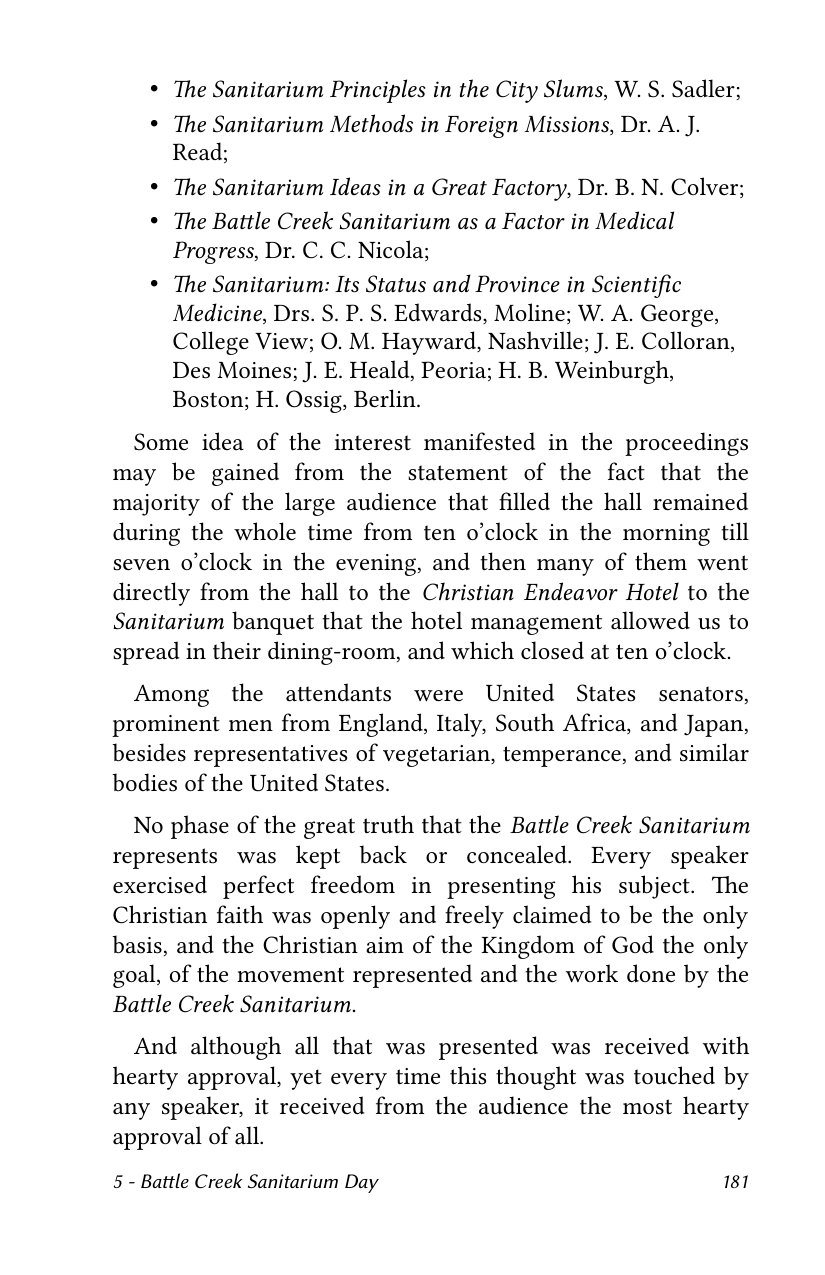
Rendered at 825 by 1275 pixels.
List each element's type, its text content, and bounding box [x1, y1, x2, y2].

text No phase of the great truth that the Battle Creek Sanitarium represents was kept back or concealed. Every speaker exercised perfect freedom in presenting his subject. The Christian faith was openly and freely claimed to be the only basis, and the Christian aim of the Kingdom of God the only goal, of the movement represented and the work done by the Battle Creek Sanitarium. [112, 811, 750, 1019]
list The Sanitarium: Its Status and Province in Scientific Medicine, Drs. S. P. S. Edwards, Moline; W. A. George, College View; O. M. Hayward, Nashville; J. E. Colloran, Des Moines; J. E. Heald, Peoria; H. B. Weinburgh, Boston; H. Ossig, Berlin. [150, 270, 750, 413]
list The Sanitarium Methods in Foreign Missions, Dr. A. J. Read; [150, 109, 750, 167]
text Among the attendants were United States senators, prominent men from England, Italy, South Africa, and Japan, besides representatives of vegetarian, temperance, and similar bodies of the United States. [112, 679, 750, 798]
text And although all that was presented was received with hearty approval, yet every time this thought was touched by any speaker, it received from the audience the most hearty approval of all. [112, 1032, 750, 1151]
list The Sanitarium Principles in the City Slums, W. S. Sadler; [150, 75, 750, 103]
list The Battle Creek Sanitarium as a Factor in Medical Progress, Dr. C. C. Nicola; [150, 207, 750, 264]
text Some idea of the interest manifested in the proceedings may be gained from the statement of the fact that the majority of the large audience that filled the hall remained during the whole time from ten o’clock in the morning till seven o’clock in the evening, and then many of them went directly from the hall to the Christian Endeavor Hotel to the Sanitarium banquet that the hotel management allowed us to spread in their dining-room, and which closed at ten o’clock. [112, 428, 750, 666]
list The Sanitarium Ideas in a Great Factory, Dr. B. N. Colver; [150, 173, 750, 201]
